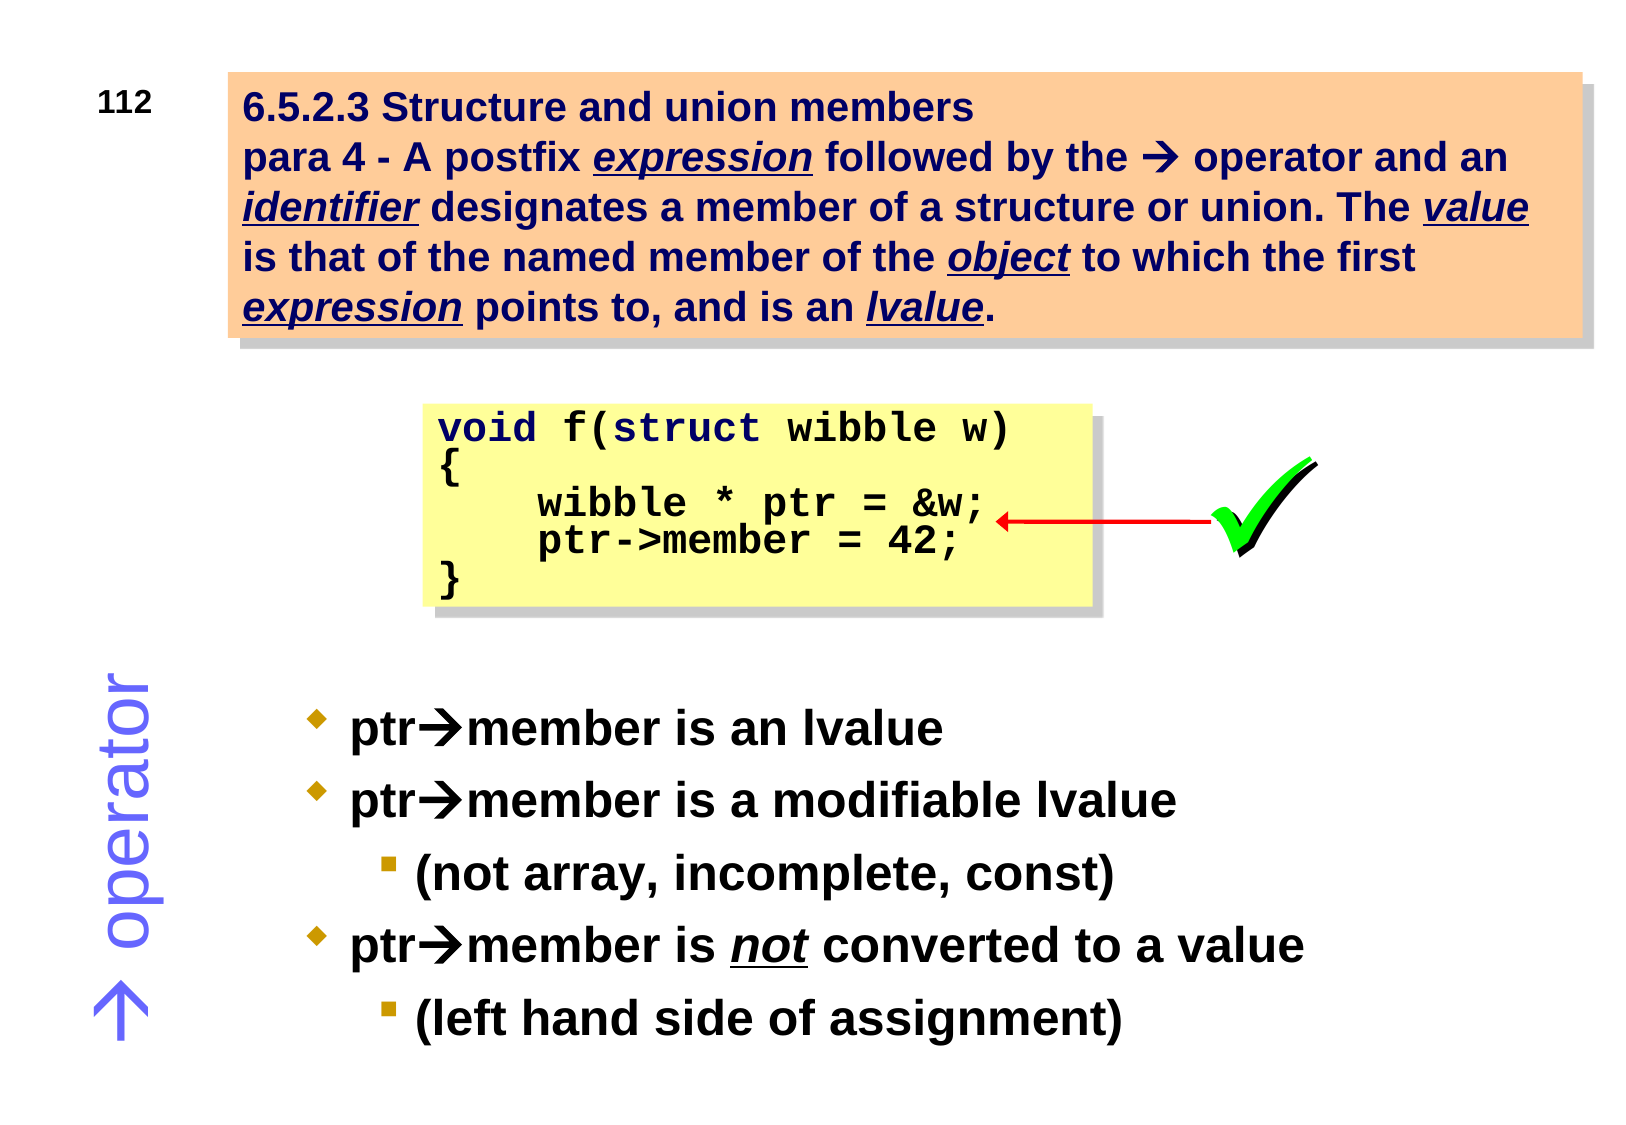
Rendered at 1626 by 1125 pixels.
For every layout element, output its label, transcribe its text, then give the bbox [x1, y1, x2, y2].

title  operator [50, 187, 188, 1063]
text_box 6.5.2.3 Structure and union members para 4 - A postfix expression followed by the  operator and an identifier designates a member of a structure or union. The value is that of the named member of the object to which the first expression points to, and is an lvalue. [227, 72, 1583, 338]
list ptrmember is an lvalue ptrmember is a modifiable lvalue (not array, incomplete, const) ptrmember is not converted to a value (left hand side of assignment) [212, 62, 1550, 1125]
text_box void f(struct wibble w) { wibble * ptr = &w; ptr->member = 42; } [422, 403, 1093, 607]
text_box  [1184, 415, 1374, 610]
